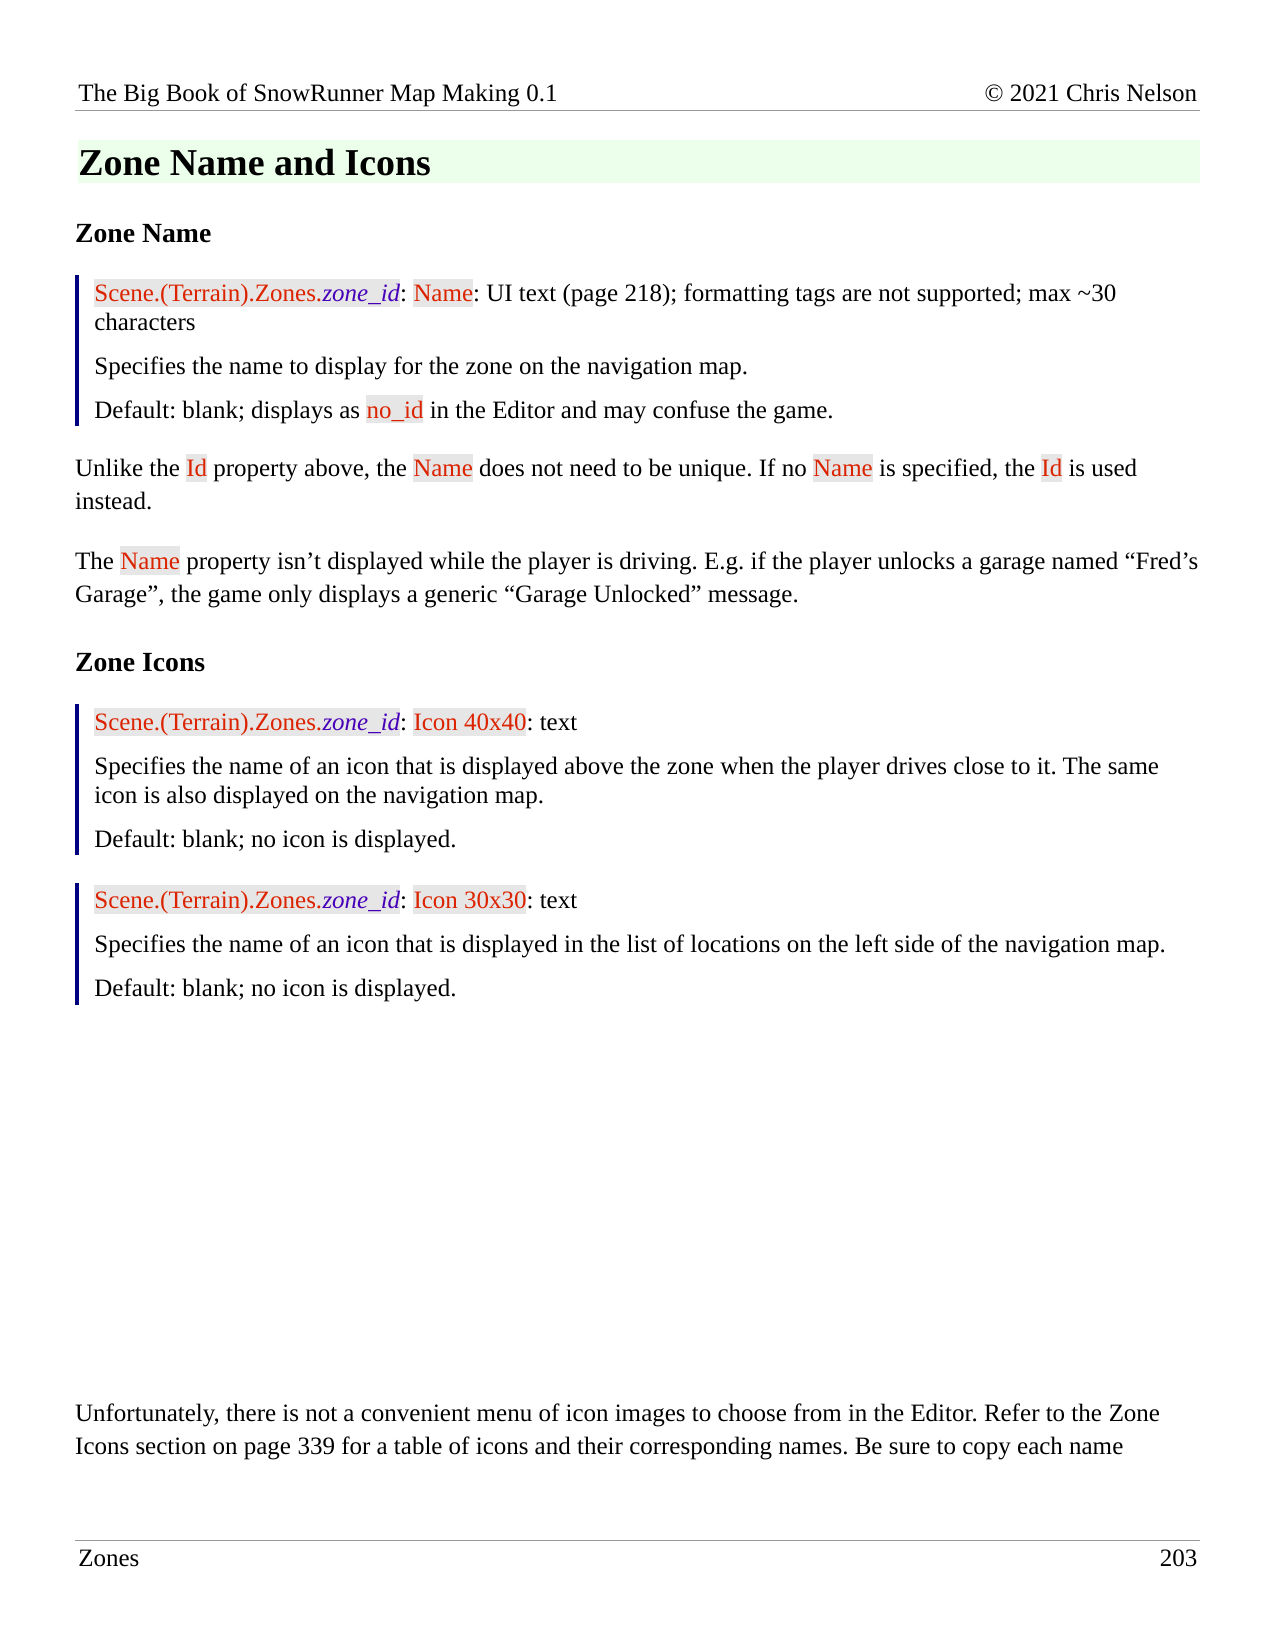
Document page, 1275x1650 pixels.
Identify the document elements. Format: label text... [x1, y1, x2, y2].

text Scene.(Terrain).Zones.zone_id: Icon 30x30: text [75, 882, 1200, 914]
text Specifies the name of an icon that is displayed above the zone when the player drives close to it. The same icon is also displayed on the navigation map. [79, 748, 1200, 809]
subtitle Zone Name [75, 217, 1200, 248]
text The Name property isn’t displayed while the player is driving. E.g. if the player unlocks a garage named “Fred’s Garage”, the game only displays a generic “Garage Unlocked” message. [75, 546, 1200, 608]
text Specifies the name to display for the zone on the navigation map. [79, 348, 1200, 380]
text Unfortunately, there is not a convenient menu of icon images to choose from in the Editor. Refer to the Zone Icons section on page 339 for a table of icons and their corresponding names. Be sure to copy each name [75, 1398, 1200, 1459]
text Specifies the name of an icon that is displayed in the list of locations on the left side of the navigation map. [79, 926, 1200, 958]
text Default: blank; displays as no_id in the Editor and may confuse the game. [79, 392, 1200, 426]
text Scene.(Terrain).Zones.zone_id: Icon 40x40: text [79, 704, 1200, 736]
subtitle Zone Icons [75, 646, 1200, 677]
text Unlike the Id property above, the Name does not need to be unique. If no Name is specified, the Id is used instead. [75, 453, 1200, 515]
text Default: blank; no icon is displayed. [79, 970, 1200, 1005]
text Default: blank; no icon is displayed. [79, 821, 1200, 855]
subtitle Zone Name and Icons [78, 140, 1200, 183]
text Scene.(Terrain).Zones.zone_id: Name: UI text (page 218); formatting tags are not supported; max ~30 characters [79, 275, 1200, 336]
